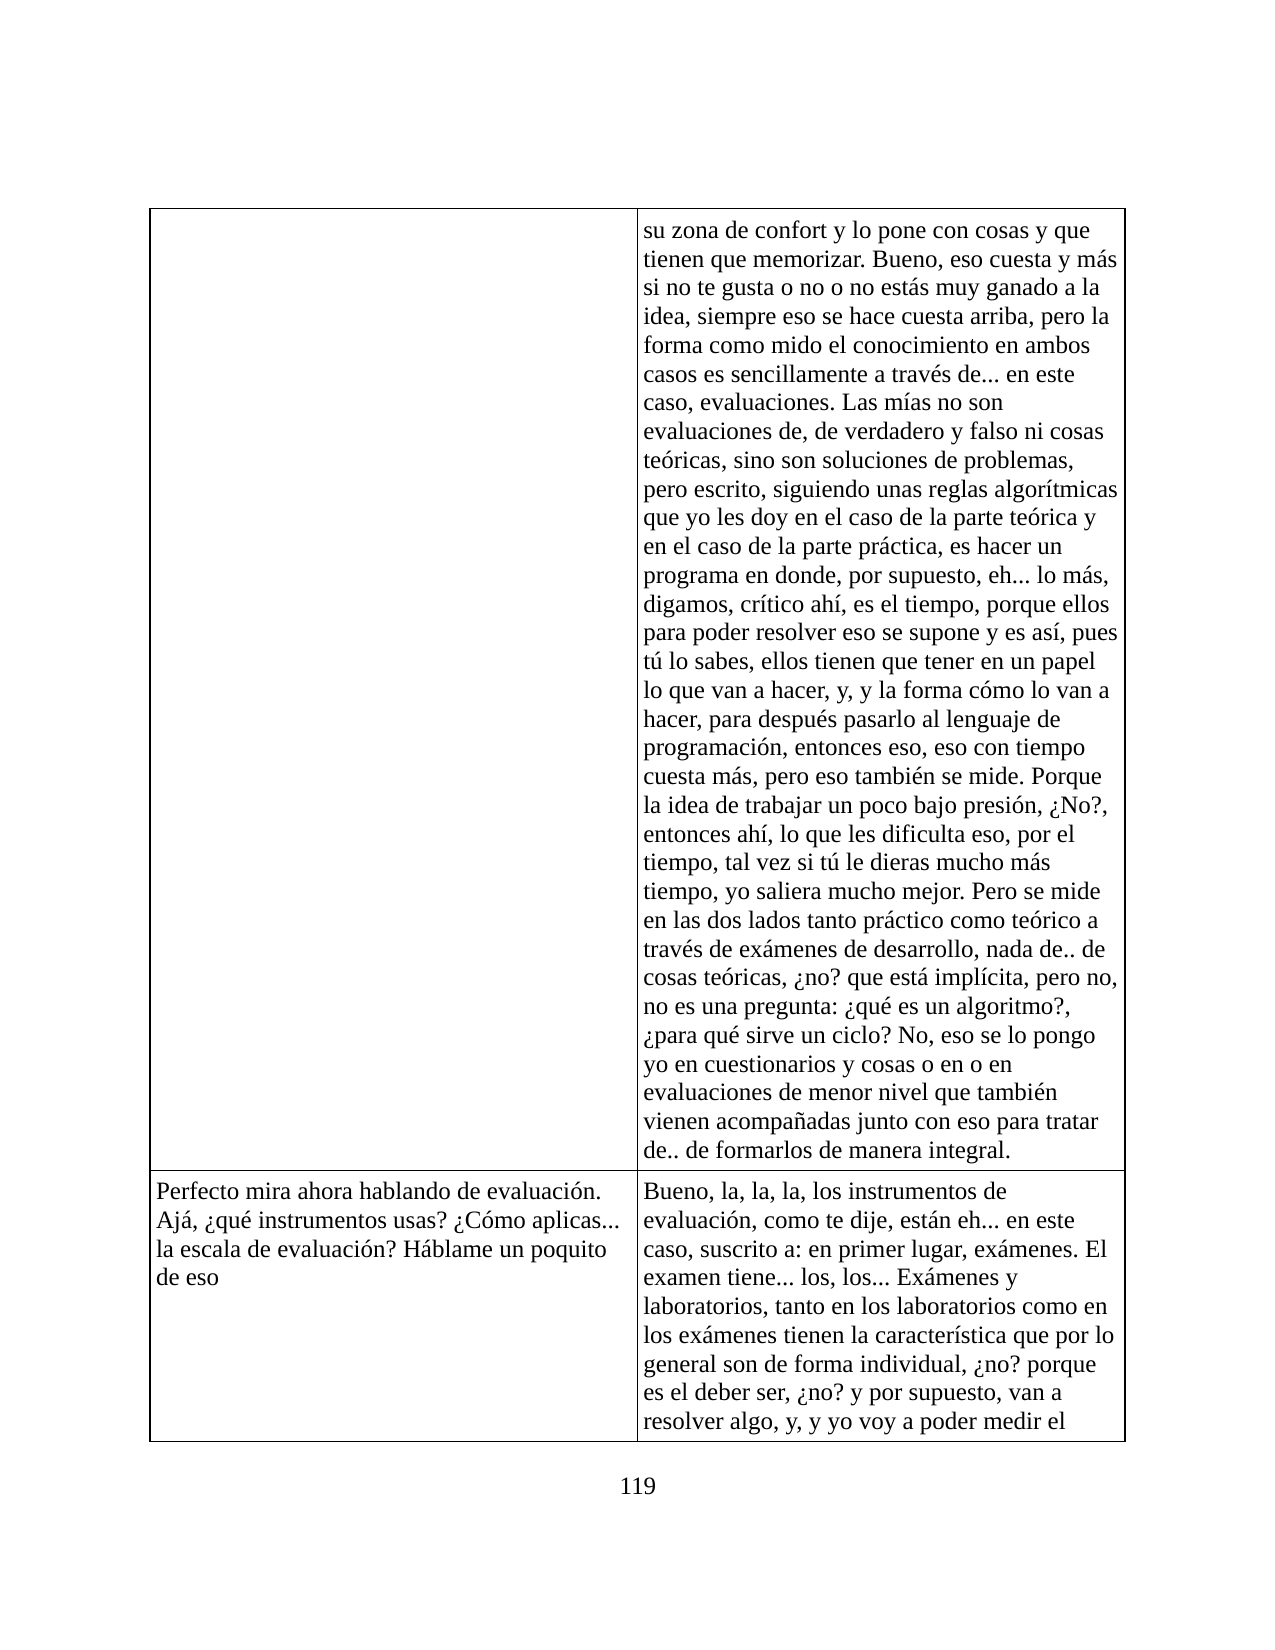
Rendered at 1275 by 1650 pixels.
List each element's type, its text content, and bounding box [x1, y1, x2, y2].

table_cell su zona de confort y lo pone con cosas y que tienen que memorizar. Bueno, eso cuesta y más si no te gusta o no o no estás muy ganado a la idea, siempre eso se hace cuesta arriba, pero la forma como mido el conocimiento en ambos casos es sencillamente a través de... en este caso, evaluaciones. Las mías no son evaluaciones de, de verdadero y falso ni cosas teóricas, sino son soluciones de problemas, pero escrito, siguiendo unas reglas algorítmicas que yo les doy en el caso de la parte teórica y en el caso de la parte práctica, es hacer un programa en donde, por supuesto, eh... lo más, digamos, crítico ahí, es el tiempo, porque ellos para poder resolver eso se supone y es así, pues tú lo sabes, ellos tienen que tener en un papel lo que van a hacer, y, y la forma cómo lo van a hacer, para después pasarlo al lenguaje de programación, entonces eso, eso con tiempo cuesta más, pero eso también se mide. Porque la idea de trabajar un poco bajo presión, ¿No?, entonces ahí, lo que les dificulta eso, por el tiempo, tal vez si tú le dieras mucho más tiempo, yo saliera mucho mejor. Pero se mide en las dos lados tanto práctico como teórico a través de exámenes de desarrollo, nada de.. de cosas teóricas, ¿no? que está implícita, pero no, no es una pregunta: ¿qué es un algoritmo?, ¿para qué sirve un ciclo? No, eso se lo pongo yo en cuestionarios y cosas o en o en evaluaciones de menor nivel que también vienen acompañadas junto con eso para tratar de.. de formarlos de manera integral. [638, 209, 1124, 1169]
table_cell Bueno, la, la, la, los instrumentos de evaluación, como te dije, están eh... en este caso, suscrito a: en primer lugar, exámenes. El examen tiene... los, los... Exámenes y laboratorios, tanto en los laboratorios como en los exámenes tienen la característica que por lo general son de forma individual, ¿no? porque es el deber ser, ¿no? y por supuesto, van a resolver algo, y, y yo voy a poder medir el [638, 1171, 1124, 1441]
table_cell [151, 209, 637, 1169]
table_cell Perfecto mira ahora hablando de evaluación. Ajá, ¿qué instrumentos usas? ¿Cómo aplicas... la escala de evaluación? Háblame un poquito de eso [151, 1171, 637, 1441]
